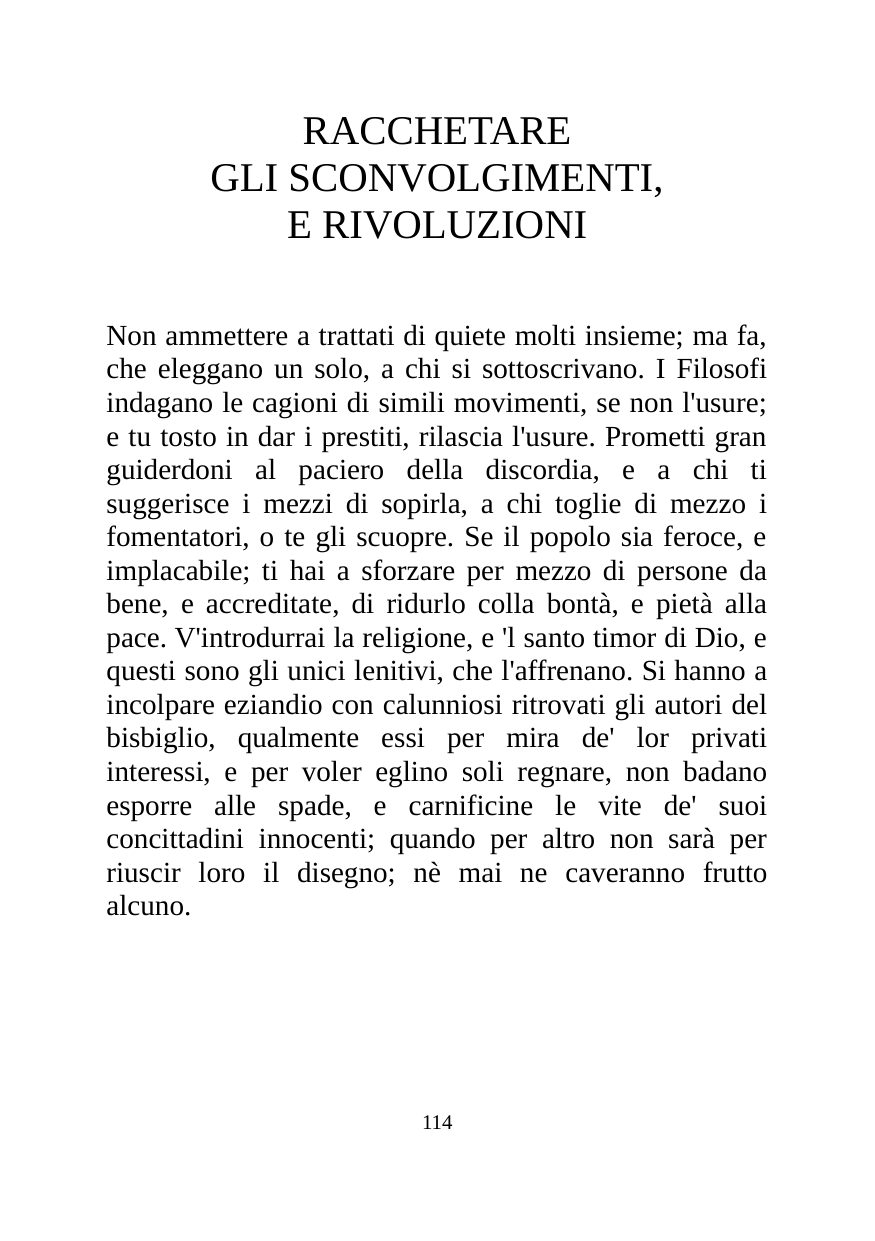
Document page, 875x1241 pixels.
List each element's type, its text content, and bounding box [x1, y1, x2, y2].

subtitle RACCHETARE GLI SCONVOLGIMENTI, E RIVOLUZIONI [106, 106, 768, 247]
text Non ammettere a trattati di quiete molti insieme; ma fa, che eleggano un solo, a chi si sottoscrivano. I Filosofi indagano le cagioni di simili movimenti, se non l'usure; e tu tosto in dar i prestiti, rilascia l'usure. Prometti gran guiderdoni al paciero della discordia, e a chi ti suggerisce i mezzi di sopirla, a chi toglie di mezzo i fomentatori, o te gli scuopre. Se il popolo sia feroce, e implacabile; ti hai a sforzare per mezzo di persone da bene, e accreditate, di ridurlo colla bontà, e pietà alla pace. V'introdurrai la religione, e 'l santo timor di Dio, e questi sono gli unici lenitivi, che l'affrenano. Si hanno a incolpare eziandio con calunniosi ritrovati gli autori del bisbiglio, qualmente essi per mira de' lor privati interessi, e per voler eglino soli regnare, non badano esporre alle spade, e carnificine le vite de' suoi concittadini innocenti; quando per altro non sarà per riuscir loro il disegno; nè mai ne caveranno frutto alcuno. [106, 318, 768, 922]
